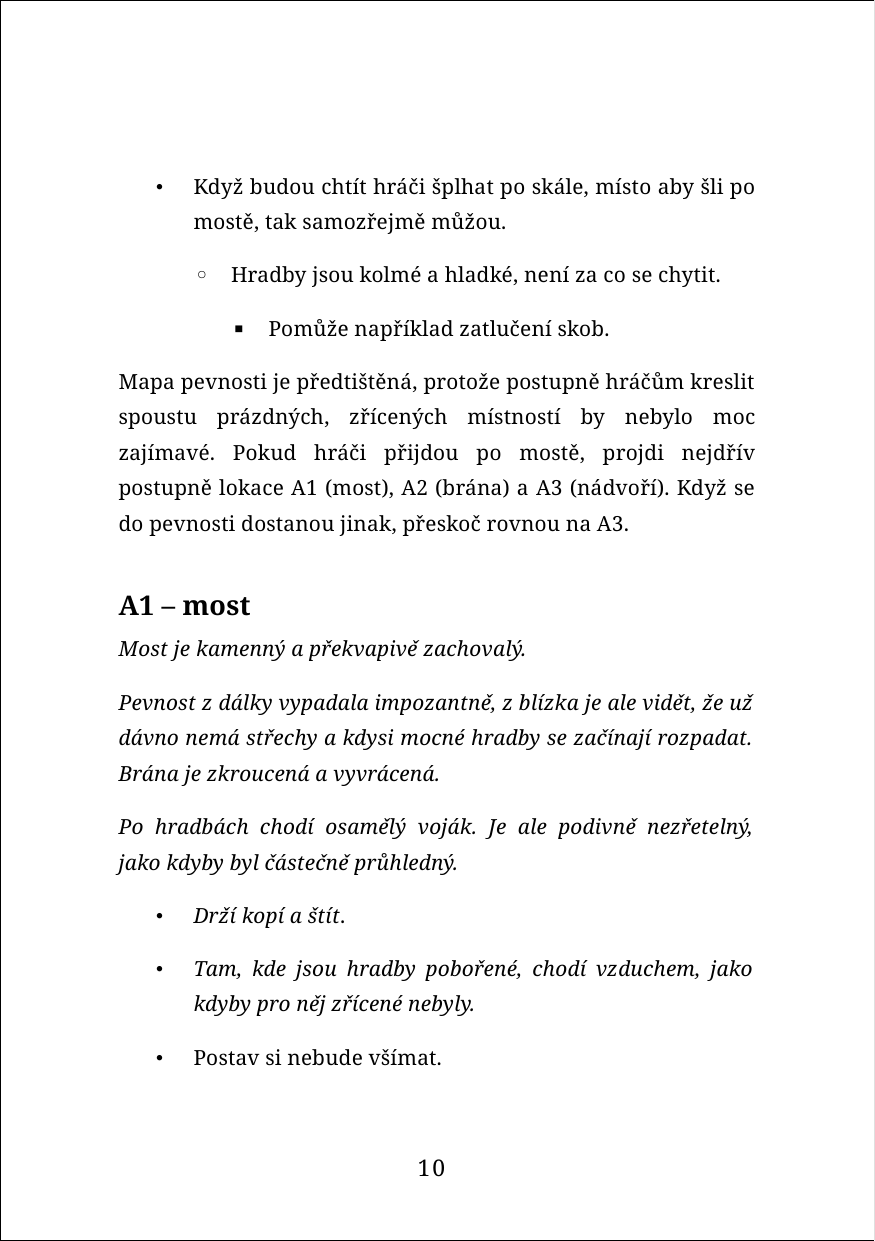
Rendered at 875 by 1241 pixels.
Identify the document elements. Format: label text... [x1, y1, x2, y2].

subtitle A1 – most [118, 586, 756, 623]
list Pomůže například zatlučení skob. [231, 314, 756, 342]
text Most je kamenný a překvapivě zachovalý. [118, 634, 756, 663]
list Když budou chtít hráči šplhat po skále, místo aby šli po mostě, tak samozřejmě můžou. [156, 172, 756, 236]
list Tam, kde jsou hradby pobořené, chodí vzduchem, jako kdyby pro něj zřícené nebyly. [156, 954, 756, 1018]
text Pevnost z dálky vypadala impozantně, z blízka je ale vidět, že už dávno nemá střechy a kdysi mocné hradby se začínají rozpadat. Brána je zkroucená a vyvrácená. [118, 688, 756, 787]
list Drží kopí a štít. [156, 901, 756, 929]
list Postav si nebude všímat. [156, 1043, 756, 1071]
text Mapa pevnosti je předtištěná, protože postupně hráčům kreslit spoustu prázdných, zřícených místností by nebylo moc zajímavé. Pokud hráči přijdou po mostě, projdi nejdřív postupně lokace A1 (most), A2 (brána) a A3 (nádvoří). Když se do pevnosti dostanou jinak, přeskoč rovnou na A3. [118, 367, 756, 537]
list Hradby jsou kolmé a hladké, není za co se chytit. [193, 261, 756, 289]
text Po hradbách chodí osamělý voják. Je ale podivně nezřetelný, jako kdyby byl částečně průhledný. [118, 812, 756, 876]
